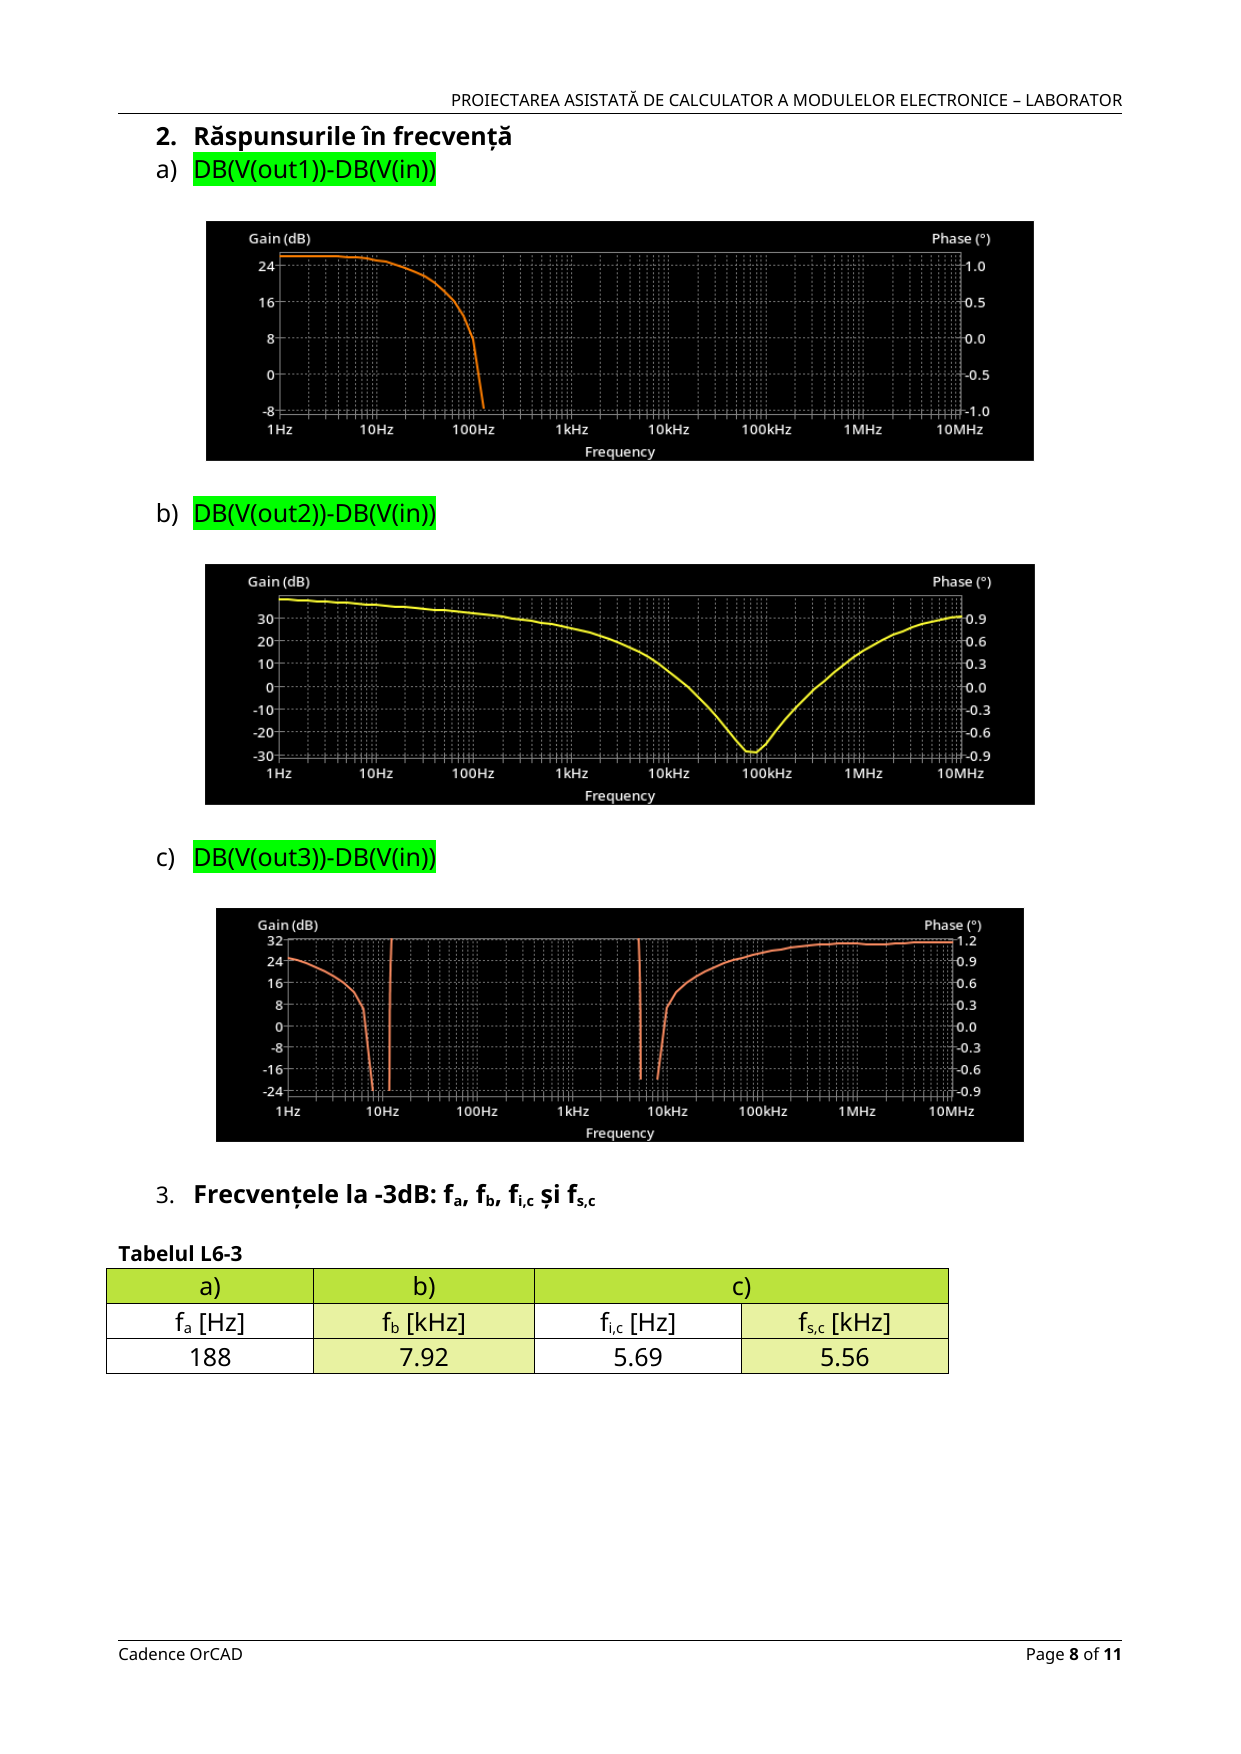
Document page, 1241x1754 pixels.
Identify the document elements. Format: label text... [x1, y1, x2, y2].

table_header a) [107, 1269, 313, 1303]
table_cell 5.56 [742, 1339, 948, 1373]
table_header c) [535, 1269, 948, 1303]
table_cell 7.92 [314, 1339, 534, 1373]
table_cell 188 [107, 1339, 313, 1373]
table_cell fi,c [Hz] [535, 1304, 741, 1338]
picture [205, 220, 1035, 462]
picture [215, 907, 1025, 1143]
table_header b) [314, 1269, 534, 1303]
list DB(V(out3))-DB(V(in)) [156, 839, 1122, 873]
table_cell fa [Hz] [107, 1304, 313, 1338]
list DB(V(out1))-DB(V(in)) [156, 152, 1122, 186]
text Tabelul L6-3 [118, 1239, 1122, 1268]
table_cell fb [kHz] [314, 1304, 534, 1338]
table_cell 5.69 [535, 1339, 741, 1373]
list Răspunsurile în frecvență [156, 118, 1122, 152]
list Frecvențele la -3dB: fa, fb, fi,c și fs,c [156, 1177, 1122, 1211]
table_cell fs,c [kHz] [742, 1304, 948, 1338]
picture [205, 563, 1036, 806]
list DB(V(out2))-DB(V(in)) [156, 496, 1122, 530]
